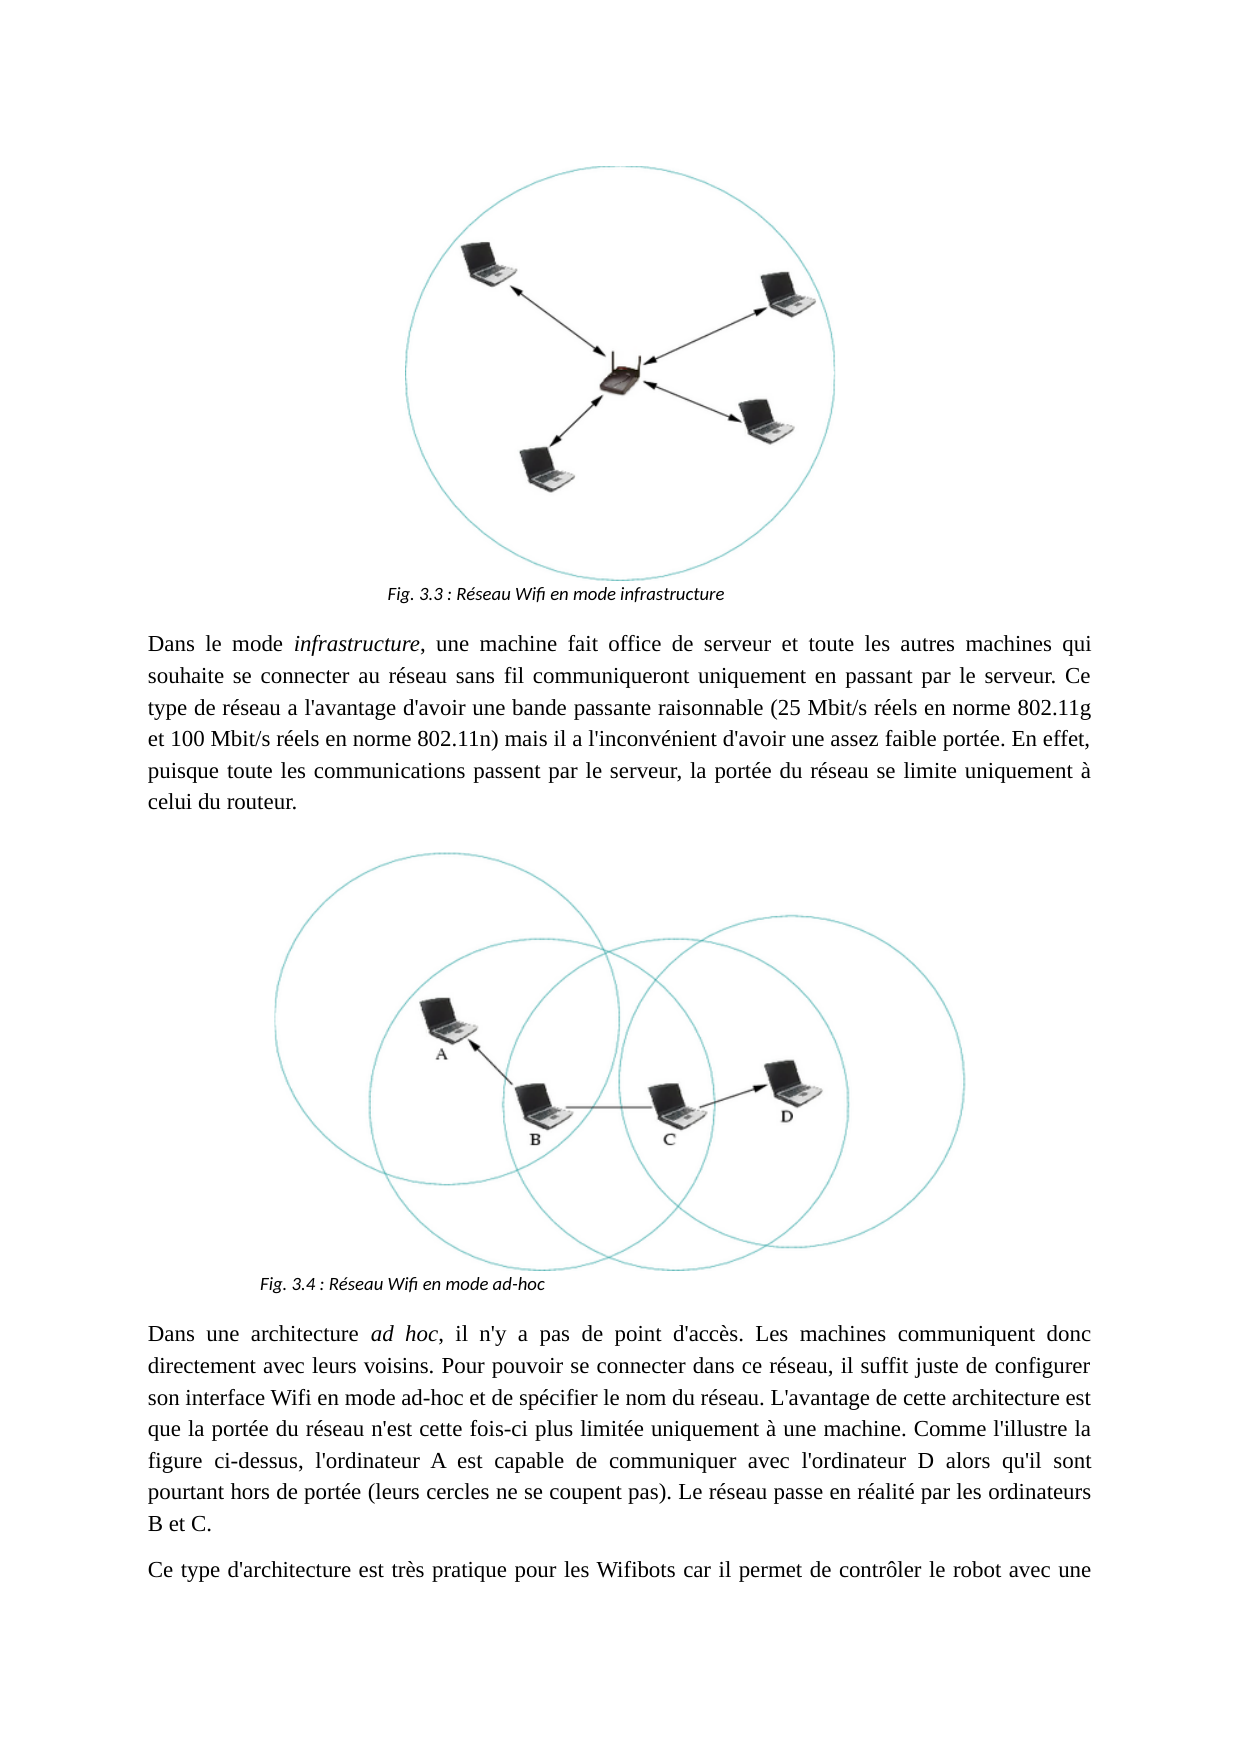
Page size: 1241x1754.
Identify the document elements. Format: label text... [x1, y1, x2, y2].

text Dans le mode infrastructure, une machine fait office de serveur et toute les autres machines qui souhaite se connecter au réseau sans fil communiqueront uniquement en passant par le serveur. Ce type de réseau a l'avantage d'avoir une bande passante raisonnable (25 Mbit/s réels en norme 802.11g et 100 Mbit/s réels en norme 802.11n) mais il a l'inconvénient d'avoir une assez faible portée. En effet, puisque toute les communications passent par le serveur, la portée du réseau se limite uniquement à celui du routeur. [148, 148, 1093, 815]
text Dans une architecture ad hoc, il n'y a pas de point d'accès. Les machines communiquent donc directement avec leurs voisins. Pour pouvoir se connecter dans ce réseau, il suffit juste de configurer son interface Wifi en mode ad-hoc et de spécifier le nom du réseau. L'avantage de cette architecture est que la portée du réseau n'est cette fois-ci plus limitée uniquement à une machine. Comme l'illustre la figure ci-dessus, l'ordinateur A est capable de communiquer avec l'ordinateur D alors qu'il sont pourtant hors de portée (leurs cercles ne se coupent pas). Le réseau passe en réalité par les ordinateurs B et C. [148, 834, 1093, 1536]
text Ce type d'architecture est très pratique pour les Wifibots car il permet de contrôler le robot avec une [148, 1556, 1093, 1582]
picture [405, 166, 836, 581]
text Fig. 3.4 : Réseau Wifi en mode ad-hoc [260, 1271, 980, 1295]
picture [274, 852, 966, 1271]
text Fig. 3.3 : Réseau Wifi en mode infrastructure [387, 166, 853, 605]
